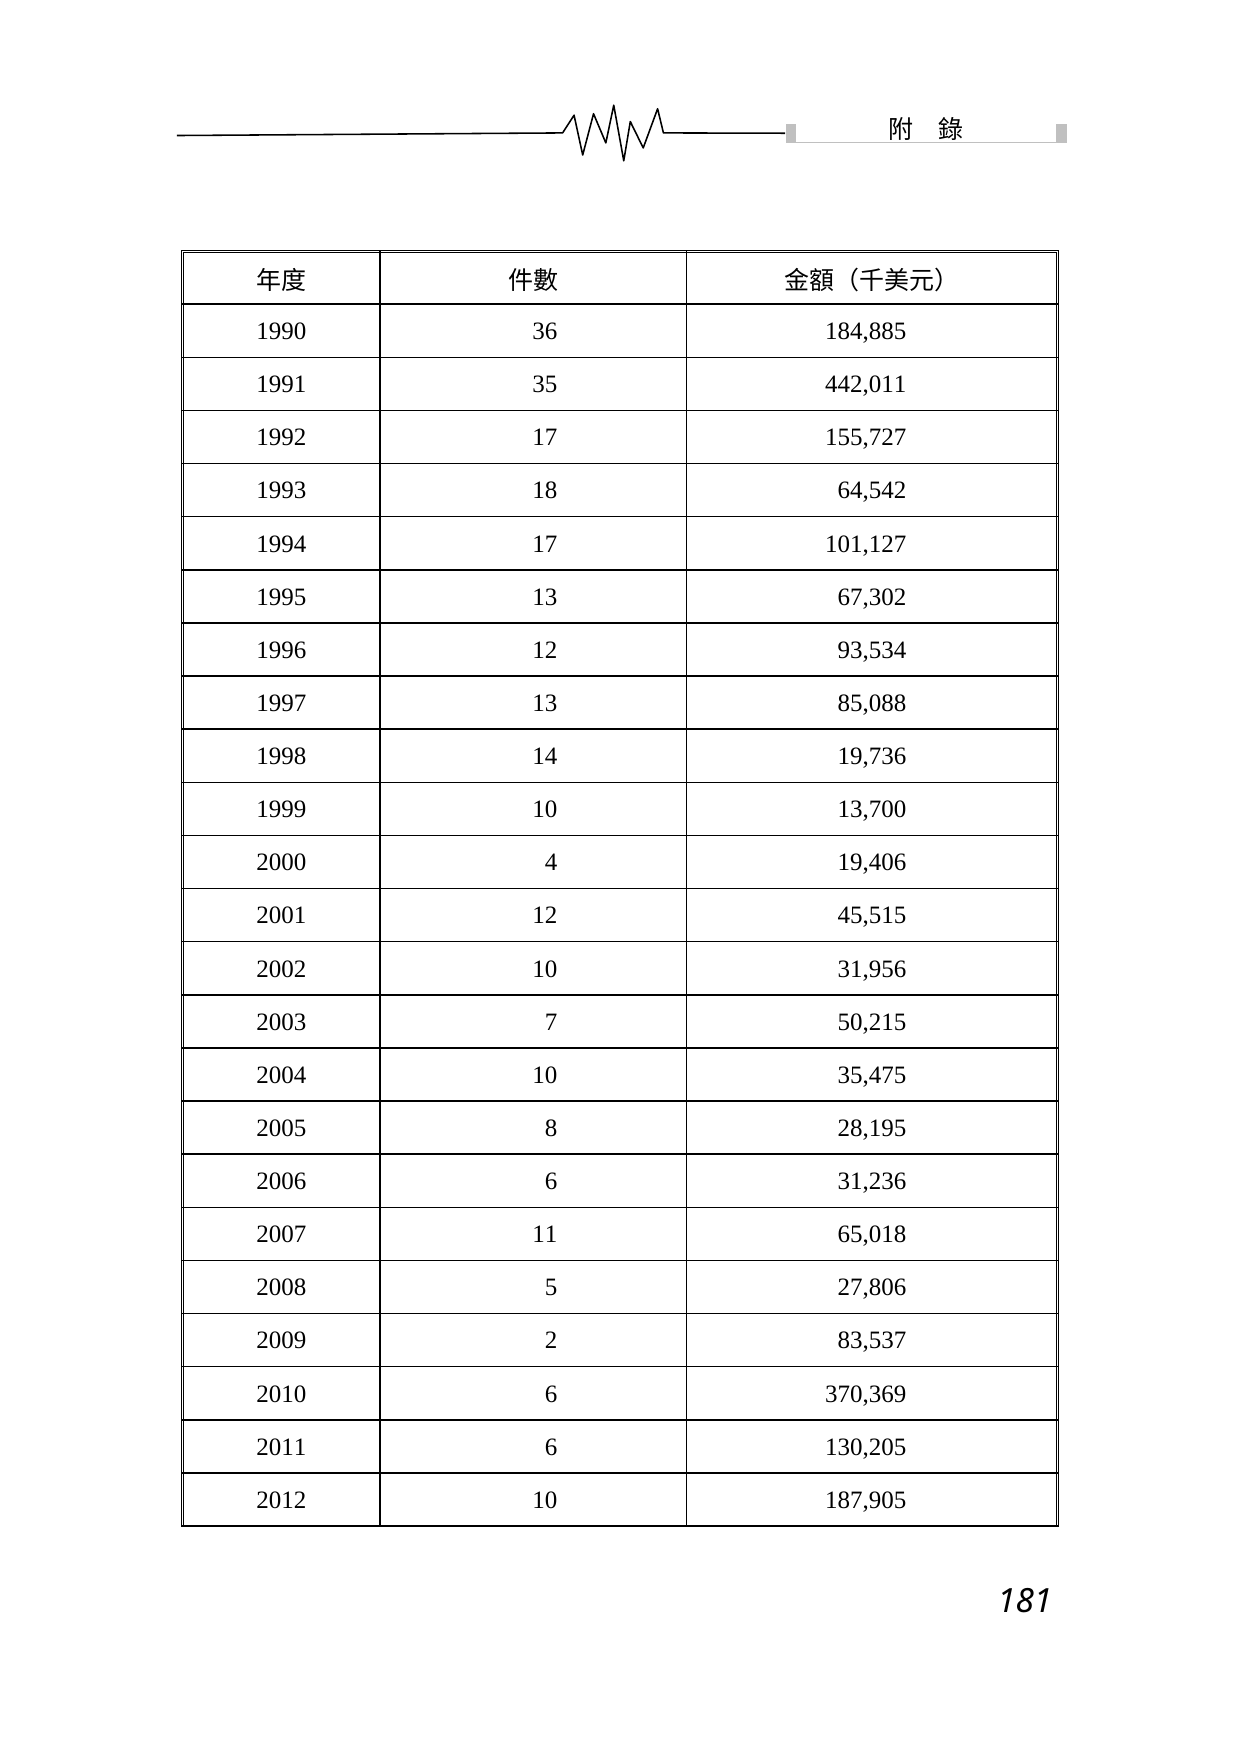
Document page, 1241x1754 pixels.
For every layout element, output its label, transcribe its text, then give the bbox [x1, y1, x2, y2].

table_cell 2008 [184, 1261, 379, 1313]
table_cell 28,195 [687, 1102, 1056, 1153]
table_cell 1991 [184, 358, 379, 409]
table_cell 2009 [184, 1314, 379, 1366]
table_cell 6 [381, 1155, 686, 1206]
table_cell 13,700 [687, 783, 1056, 834]
table_cell 130,205 [687, 1421, 1056, 1472]
table_cell 31,956 [687, 942, 1056, 994]
table_cell 12 [381, 889, 686, 941]
table_cell 45,515 [687, 889, 1056, 941]
table_cell 17 [381, 411, 686, 463]
table_cell 83,537 [687, 1314, 1056, 1366]
table_cell 2004 [184, 1049, 379, 1100]
table_cell 36 [381, 305, 686, 356]
table_cell 10 [381, 783, 686, 834]
table_cell 6 [381, 1421, 686, 1472]
table_cell 155,727 [687, 411, 1056, 463]
table_cell 10 [381, 1049, 686, 1100]
table_cell 64,542 [687, 464, 1056, 516]
table_cell 27,806 [687, 1261, 1056, 1313]
table_cell 2003 [184, 996, 379, 1047]
table_cell 8 [381, 1102, 686, 1153]
table_cell 2 [381, 1314, 686, 1366]
table_cell 93,534 [687, 624, 1056, 675]
table_cell 2006 [184, 1155, 379, 1206]
table_cell 67,302 [687, 571, 1056, 622]
table_cell 13 [381, 571, 686, 622]
table_cell 12 [381, 624, 686, 675]
table_cell 85,088 [687, 677, 1056, 728]
table_cell 2001 [184, 889, 379, 941]
table_cell 19,406 [687, 836, 1056, 888]
table_cell 4 [381, 836, 686, 888]
table_cell 2005 [184, 1102, 379, 1153]
table_cell 184,885 [687, 305, 1056, 356]
table_cell 13 [381, 677, 686, 728]
table_cell 442,011 [687, 358, 1056, 409]
table_cell 1990 [184, 305, 379, 356]
table_cell 14 [381, 730, 686, 781]
table_cell 10 [381, 1474, 686, 1525]
table_cell 1997 [184, 677, 379, 728]
table_cell 35,475 [687, 1049, 1056, 1100]
table_cell 1996 [184, 624, 379, 675]
table_cell 2007 [184, 1208, 379, 1259]
table_cell 370,369 [687, 1367, 1056, 1419]
table_cell 187,905 [687, 1474, 1056, 1525]
table_cell 35 [381, 358, 686, 409]
table_cell 10 [381, 942, 686, 994]
table_cell 2002 [184, 942, 379, 994]
table_cell 1998 [184, 730, 379, 781]
table_cell 31,236 [687, 1155, 1056, 1206]
table_header 金額（千美元） [687, 253, 1056, 303]
table_header 件數 [381, 253, 686, 303]
table_cell 50,215 [687, 996, 1056, 1047]
table_cell 19,736 [687, 730, 1056, 781]
table_cell 2012 [184, 1474, 379, 1525]
table_cell 1994 [184, 517, 379, 569]
table_cell 65,018 [687, 1208, 1056, 1259]
table_cell 1993 [184, 464, 379, 516]
table_cell 101,127 [687, 517, 1056, 569]
table_cell 1992 [184, 411, 379, 463]
table_cell 7 [381, 996, 686, 1047]
table_cell 2010 [184, 1367, 379, 1419]
table_cell 1999 [184, 783, 379, 834]
table_cell 5 [381, 1261, 686, 1313]
table_cell 6 [381, 1367, 686, 1419]
table_cell 18 [381, 464, 686, 516]
table_cell 17 [381, 517, 686, 569]
table_cell 1995 [184, 571, 379, 622]
table_header 年度 [184, 253, 379, 303]
table_cell 2011 [184, 1421, 379, 1472]
table_cell 11 [381, 1208, 686, 1259]
table_cell 2000 [184, 836, 379, 888]
